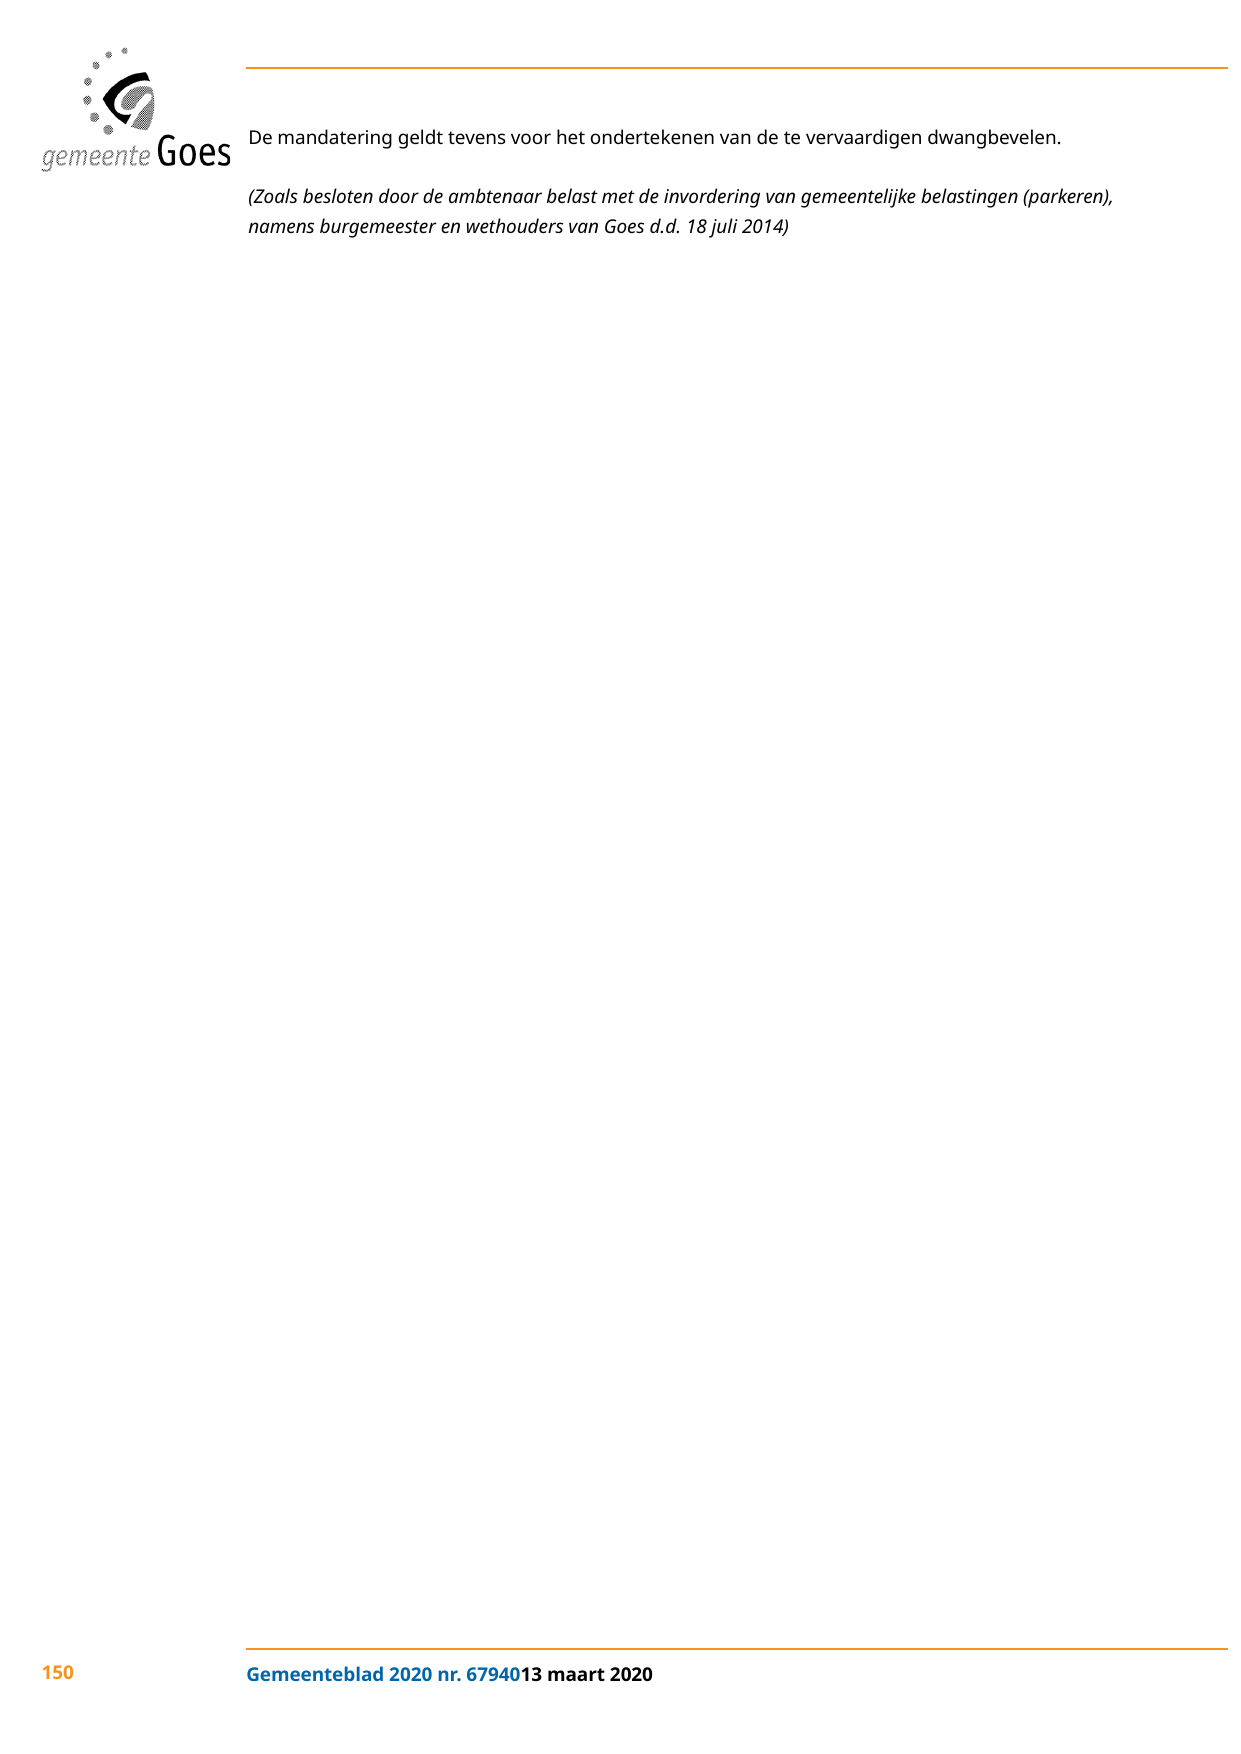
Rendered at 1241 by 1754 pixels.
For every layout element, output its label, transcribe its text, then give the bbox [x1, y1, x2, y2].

text De mandatering geldt tevens voor het ondertekenen van de te vervaardigen dwangbevelen. [248, 124, 1152, 150]
text (Zoals besloten door de ambtenaar belast met de invordering van gemeentelijke belastingen (parkeren), namens burgemeester en wethouders van Goes d.d. 18 juli 2014) [248, 183, 1152, 239]
picture [41, 47, 231, 172]
